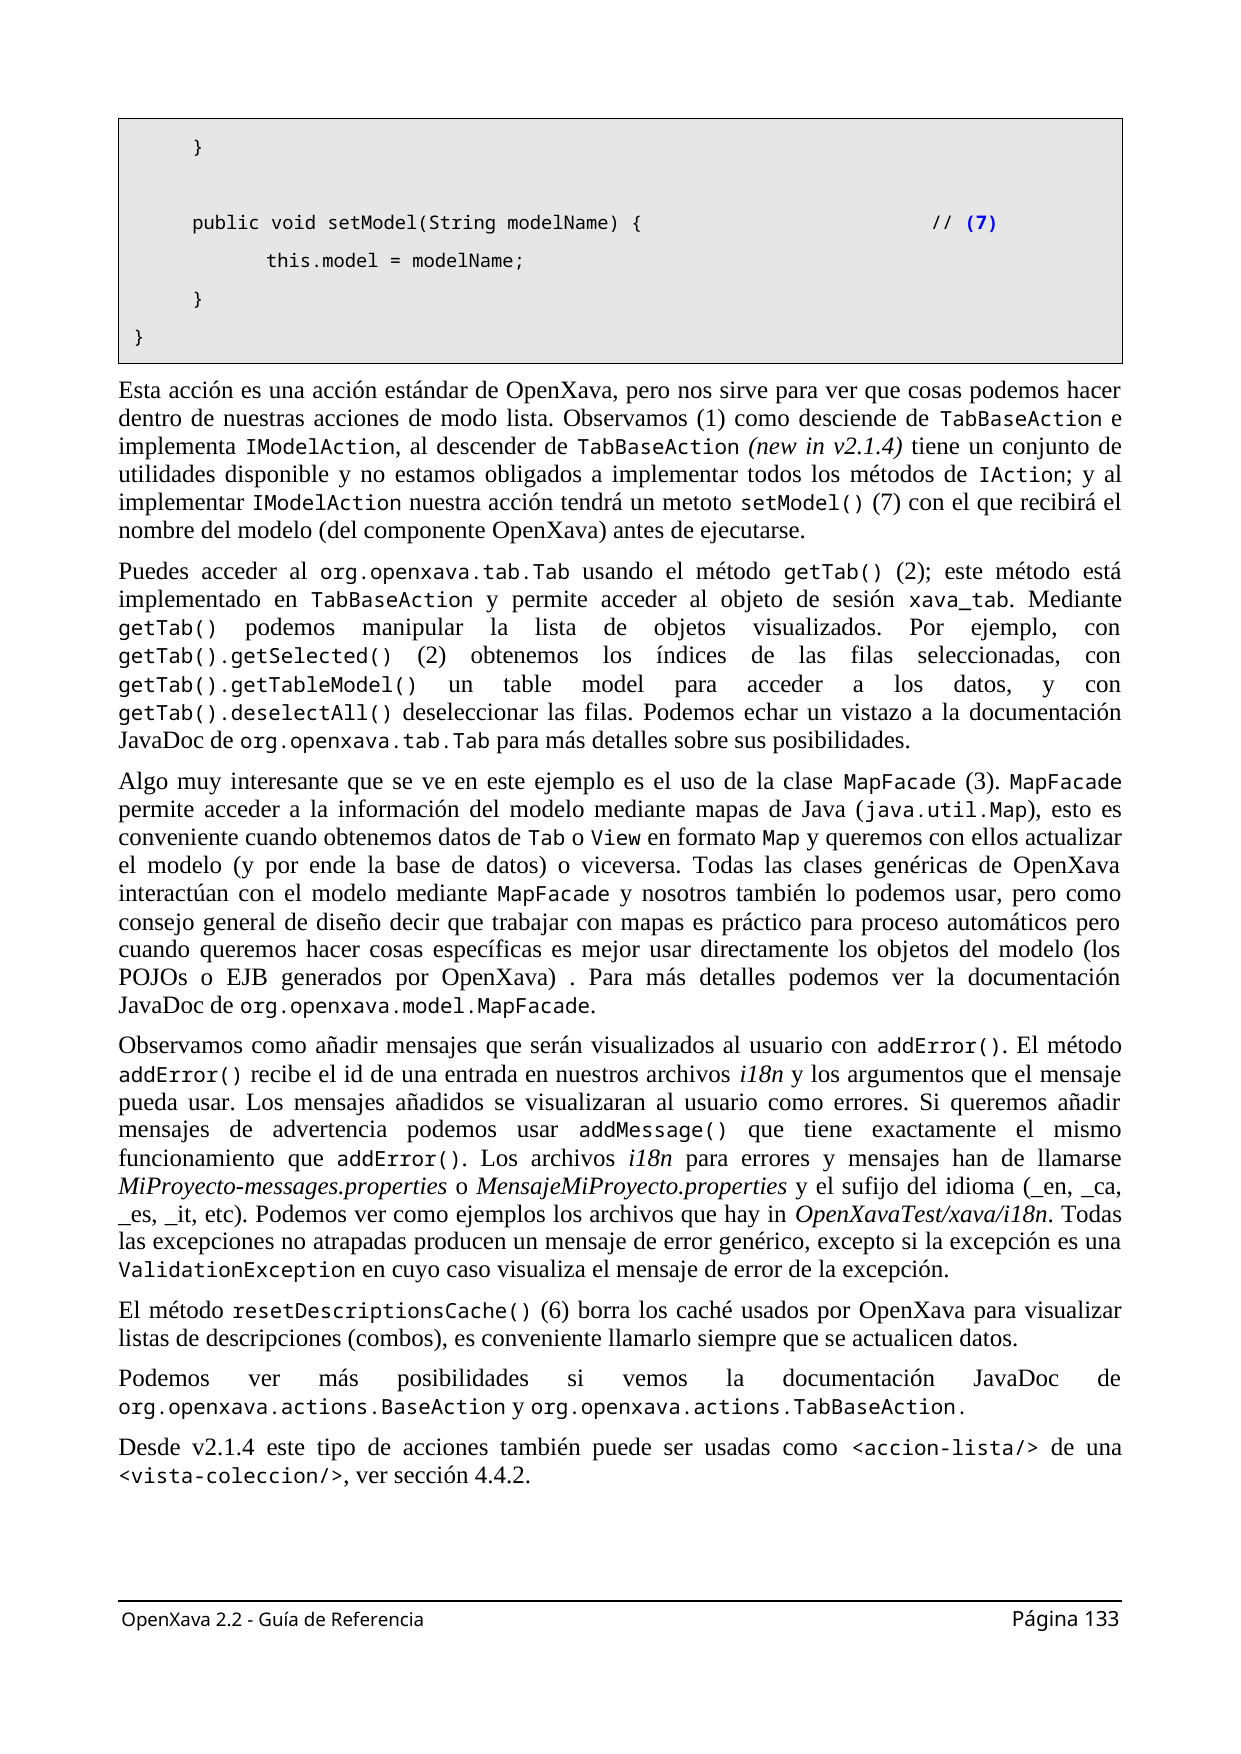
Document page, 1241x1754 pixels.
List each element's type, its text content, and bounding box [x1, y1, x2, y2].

text Esta acción es una acción estándar de OpenXava, pero nos sirve para ver que cosas podemos hacer dentro de nuestras acciones de modo lista. Observamos (1) como desciende de TabBaseAction e implementa IModelAction, al descender de TabBaseAction (new in v2.1.4) tiene un conjunto de utilidades disponible y no estamos obligados a implementar todos los métodos de IAction; y al implementar IModelAction nuestra acción tendrá un metoto setModel() (7) con el que recibirá el nombre del modelo (del componente OpenXava) antes de ejecutarse. [118, 376, 1122, 544]
text } [119, 119, 1122, 156]
text Puedes acceder al org.openxava.tab.Tab usando el método getTab() (2); este método está implementado en TabBaseAction y permite acceder al objeto de sesión xava_tab. Mediante getTab() podemos manipular la lista de objetos visualizados. Por ejemplo, con getTab().getSelected() (2) obtenemos los índices de las filas seleccionadas, con getTab().getTableModel() un table model para acceder a los datos, y con getTab().deselectAll() deseleccionar las filas. Podemos echar un vistazo a la documentación JavaDoc de org.openxava.tab.Tab para más detalles sobre sus posibilidades. [118, 557, 1122, 754]
text } [119, 270, 1122, 308]
text public void setModel(String modelName) { // (7) [119, 194, 1122, 232]
text Podemos ver más posibilidades si vemos la documentación JavaDoc de org.openxava.actions.BaseAction y org.openxava.actions.TabBaseAction. [118, 1364, 1122, 1420]
text } [119, 308, 1122, 363]
text El método resetDescriptionsCache() (6) borra los caché usados por OpenXava para visualizar listas de descripciones (combos), es conveniente llamarlo siempre que se actualicen datos. [118, 1296, 1122, 1352]
text Observamos como añadir mensajes que serán visualizados al usuario con addError(). El método addError() recibe el id de una entrada en nuestros archivos i18n y los argumentos que el mensaje pueda usar. Los mensajes añadidos se visualizaran al usuario como errores. Si queremos añadir mensajes de advertencia podemos usar addMessage() que tiene exactamente el mismo funcionamiento que addError(). Los archivos i18n para errores y mensajes han de llamarse MiProyecto-messages.properties o MensajeMiProyecto.properties y el sufijo del idioma (_en, _ca, _es, _it, etc). Podemos ver como ejemplos los archivos que hay in OpenXavaTest/xava/i18n. Todas las excepciones no atrapadas producen un mensaje de error genérico, excepto si la excepción es una ValidationException en cuyo caso visualiza el mensaje de error de la excepción. [118, 1031, 1122, 1283]
text this.model = modelName; [119, 232, 1122, 270]
text Desde v2.1.4 este tipo de acciones también puede ser usadas como <accion-lista/> de una <vista-coleccion/>, ver sección 4.4.2. [118, 1433, 1122, 1489]
text Algo muy interesante que se ve en este ejemplo es el uso de la clase MapFacade (3). MapFacade permite acceder a la información del modelo mediante mapas de Java (java.util.Map), esto es conveniente cuando obtenemos datos de Tab o View en formato Map y queremos con ellos actualizar el modelo (y por ende la base de datos) o viceversa. Todas las clases genéricas de OpenXava interactúan con el modelo mediante MapFacade y nosotros también lo podemos usar, pero como consejo general de diseño decir que trabajar con mapas es práctico para proceso automáticos pero cuando queremos hacer cosas específicas es mejor usar directamente los objetos del modelo (los POJOs o EJB generados por OpenXava) . Para más detalles podemos ver la documentación JavaDoc de org.openxava.model.MapFacade. [118, 767, 1122, 1019]
